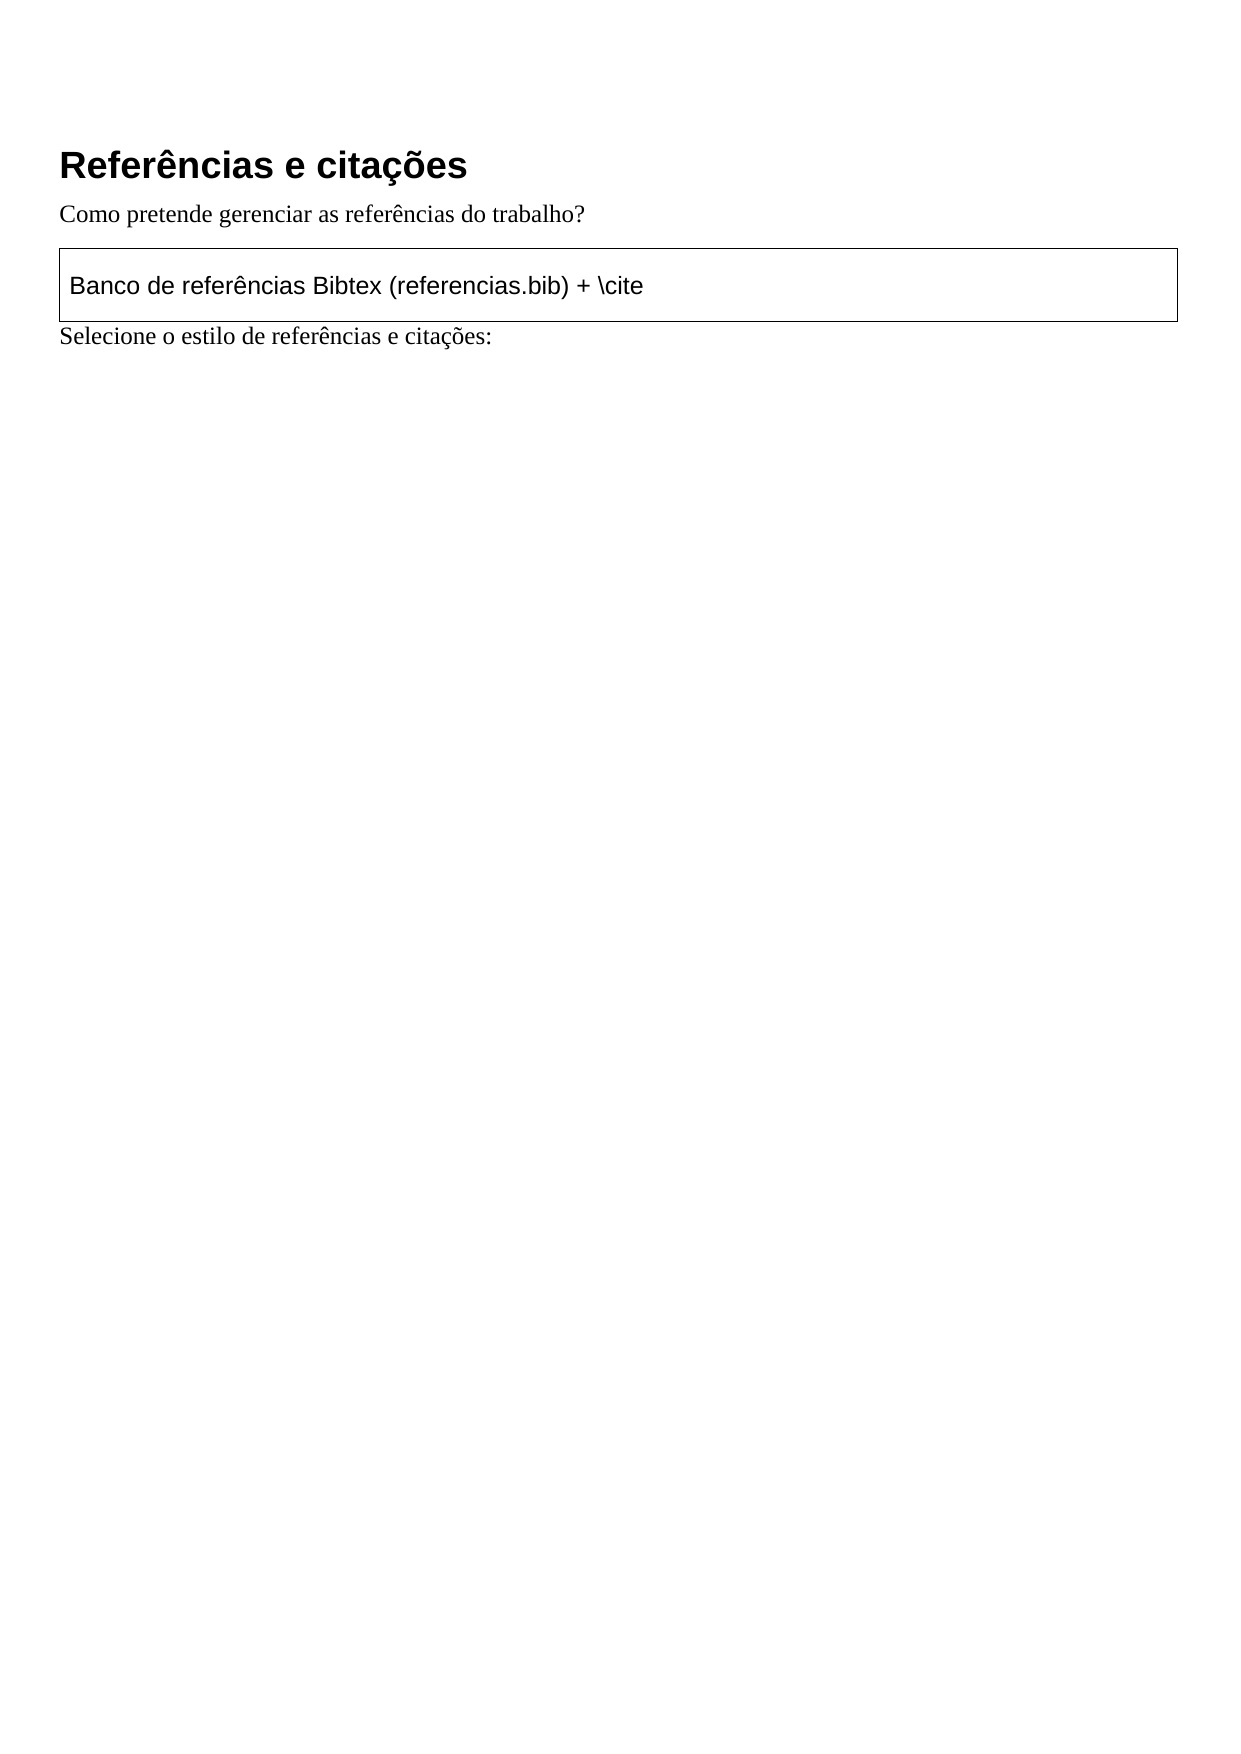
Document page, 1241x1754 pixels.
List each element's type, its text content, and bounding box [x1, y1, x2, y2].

subtitle Referências e citações [59, 143, 1181, 187]
text Selecione o estilo de referências e citações: [59, 321, 1181, 350]
text Como pretende gerenciar as referências do trabalho? [59, 199, 1181, 228]
